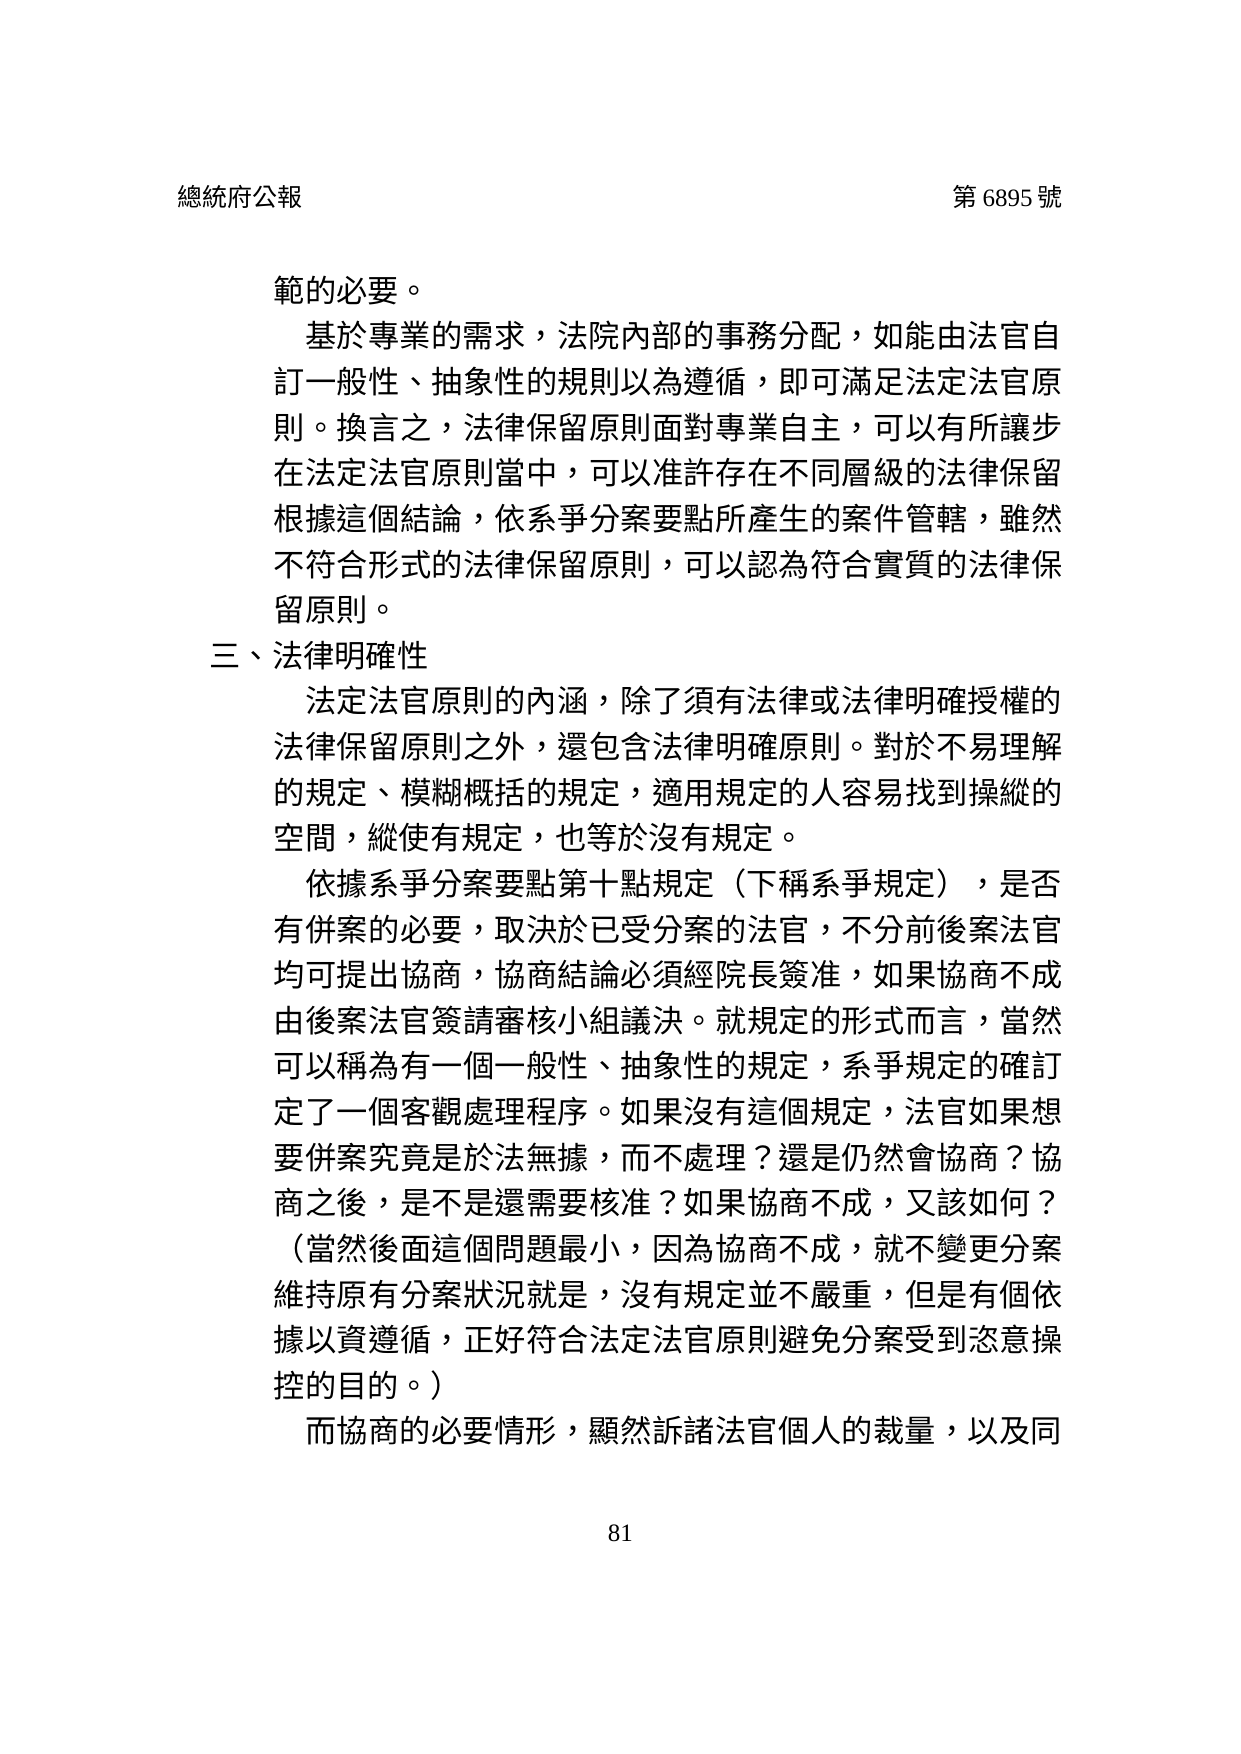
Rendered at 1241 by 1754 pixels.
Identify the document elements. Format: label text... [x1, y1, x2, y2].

text 依據系爭分案要點第十點規定（下稱系爭規定），是否有併案的必要，取決於已受分案的法官，不分前後案法官均可提出協商，協商結論必須經院長簽准，如果協商不成，由後案法官簽請審核小組議決。就規定的形式而言，當然可以稱為有一個一般性、抽象性的規定，系爭規定的確訂定了一個客觀處理程序。如果沒有這個規定，法官如果想要併案究竟是於法無據，而不處理？還是仍然會協商？協商之後，是不是還需要核准？如果協商不成，又該如何？（當然後面這個問題最小，因為協商不成，就不變更分案，維持原有分案狀況就是，沒有規定並不嚴重，但是有個依據以資遵循，正好符合法定法官原則避免分案受到恣意操控的目的。） [273, 859, 1063, 1406]
text 三、法律明確性 [209, 631, 1063, 676]
text 範的必要。 [273, 266, 1063, 311]
text 基於專業的需求，法院內部的事務分配，如能由法官自訂一般性、抽象性的規則以為遵循，即可滿足法定法官原則。換言之，法律保留原則面對專業自主，可以有所讓步，在法定法官原則當中，可以准許存在不同層級的法律保留。根據這個結論，依系爭分案要點所產生的案件管轄，雖然不符合形式的法律保留原則，可以認為符合實質的法律保留原則。 [273, 311, 1063, 631]
text 法定法官原則的內涵，除了須有法律或法律明確授權的法律保留原則之外，還包含法律明確原則。對於不易理解的規定、模糊概括的規定，適用規定的人容易找到操縱的空間，縱使有規定，也等於沒有規定。 [273, 676, 1063, 859]
text 而協商的必要情形，顯然訴諸法官個人的裁量，以及同 [273, 1406, 1063, 1452]
